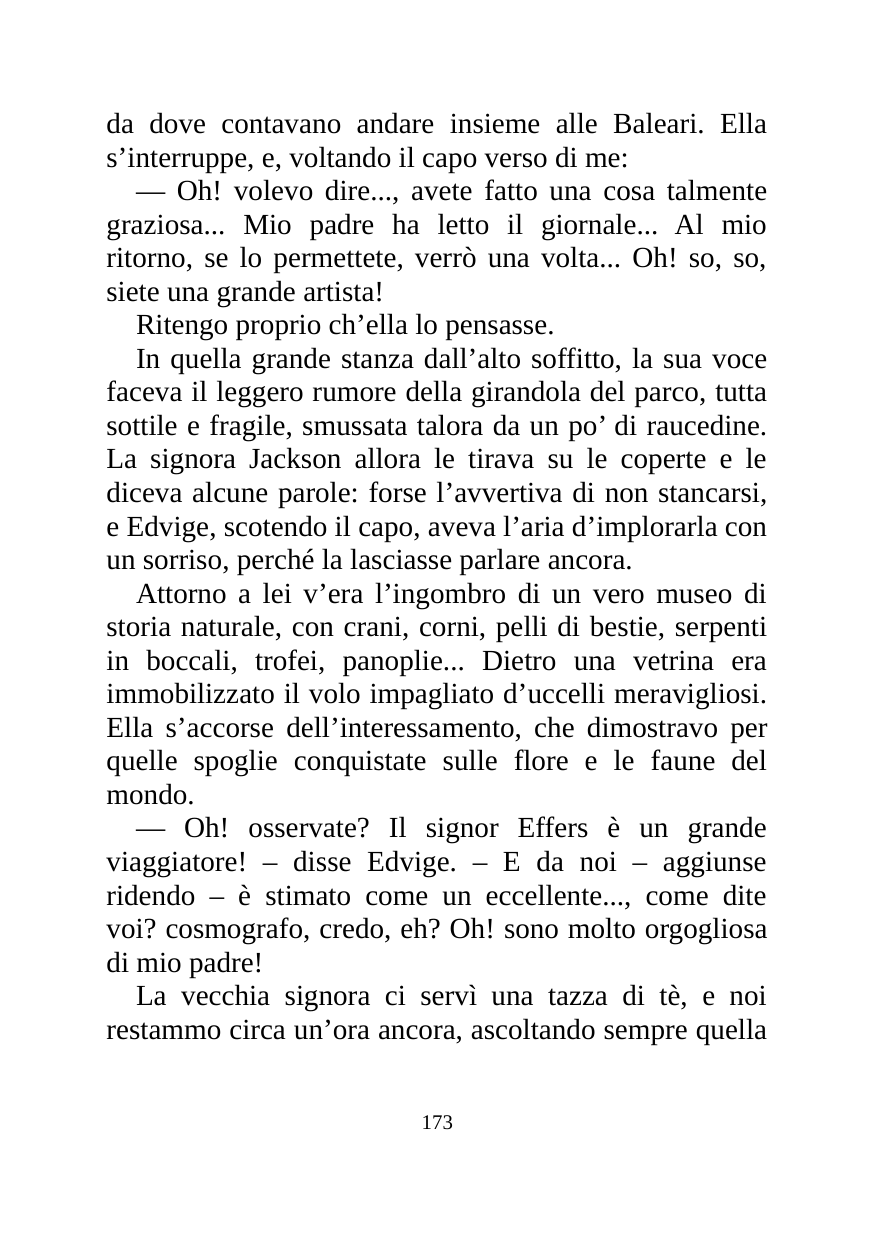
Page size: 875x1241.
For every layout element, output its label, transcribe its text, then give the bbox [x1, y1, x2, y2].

text La vecchia signora ci servì una tazza di tè, e noi restammo circa un’ora ancora, ascoltando sempre quella [106, 978, 768, 1045]
text Ritengo proprio ch’ella lo pensasse. [106, 307, 768, 341]
text — Oh! volevo dire..., avete fatto una cosa talmente graziosa... Mio padre ha letto il giornale... Al mio ritorno, se lo permettete, verrò una volta... Oh! so, so, siete una grande artista! [106, 173, 768, 307]
text Attorno a lei v’era l’ingombro di un vero museo di storia naturale, con crani, corni, pelli di bestie, serpenti in boccali, trofei, panoplie... Dietro una vetrina era immobilizzato il volo impagliato d’uccelli meravigliosi. Ella s’accorse dell’interessamento, che dimostravo per quelle spoglie conquistate sulle flore e le faune del mondo. [106, 576, 768, 811]
text da dove contavano andare insieme alle Baleari. Ella s’interruppe, e, voltando il capo verso di me: [106, 106, 768, 173]
text In quella grande stanza dall’alto soffitto, la sua voce faceva il leggero rumore della girandola del parco, tutta sottile e fragile, smussata talora da un po’ di raucedine. La signora Jackson allora le tirava su le coperte e le diceva alcune parole: forse l’avvertiva di non stancarsi, e Edvige, scotendo il capo, aveva l’aria d’implorarla con un sorriso, perché la lasciasse parlare ancora. [106, 341, 768, 576]
text — Oh! osservate? Il signor Effers è un grande viaggiatore! – disse Edvige. – E da noi – aggiunse ridendo – è stimato come un eccellente..., come dite voi? cosmografo, credo, eh? Oh! sono molto orgogliosa di mio padre! [106, 811, 768, 978]
